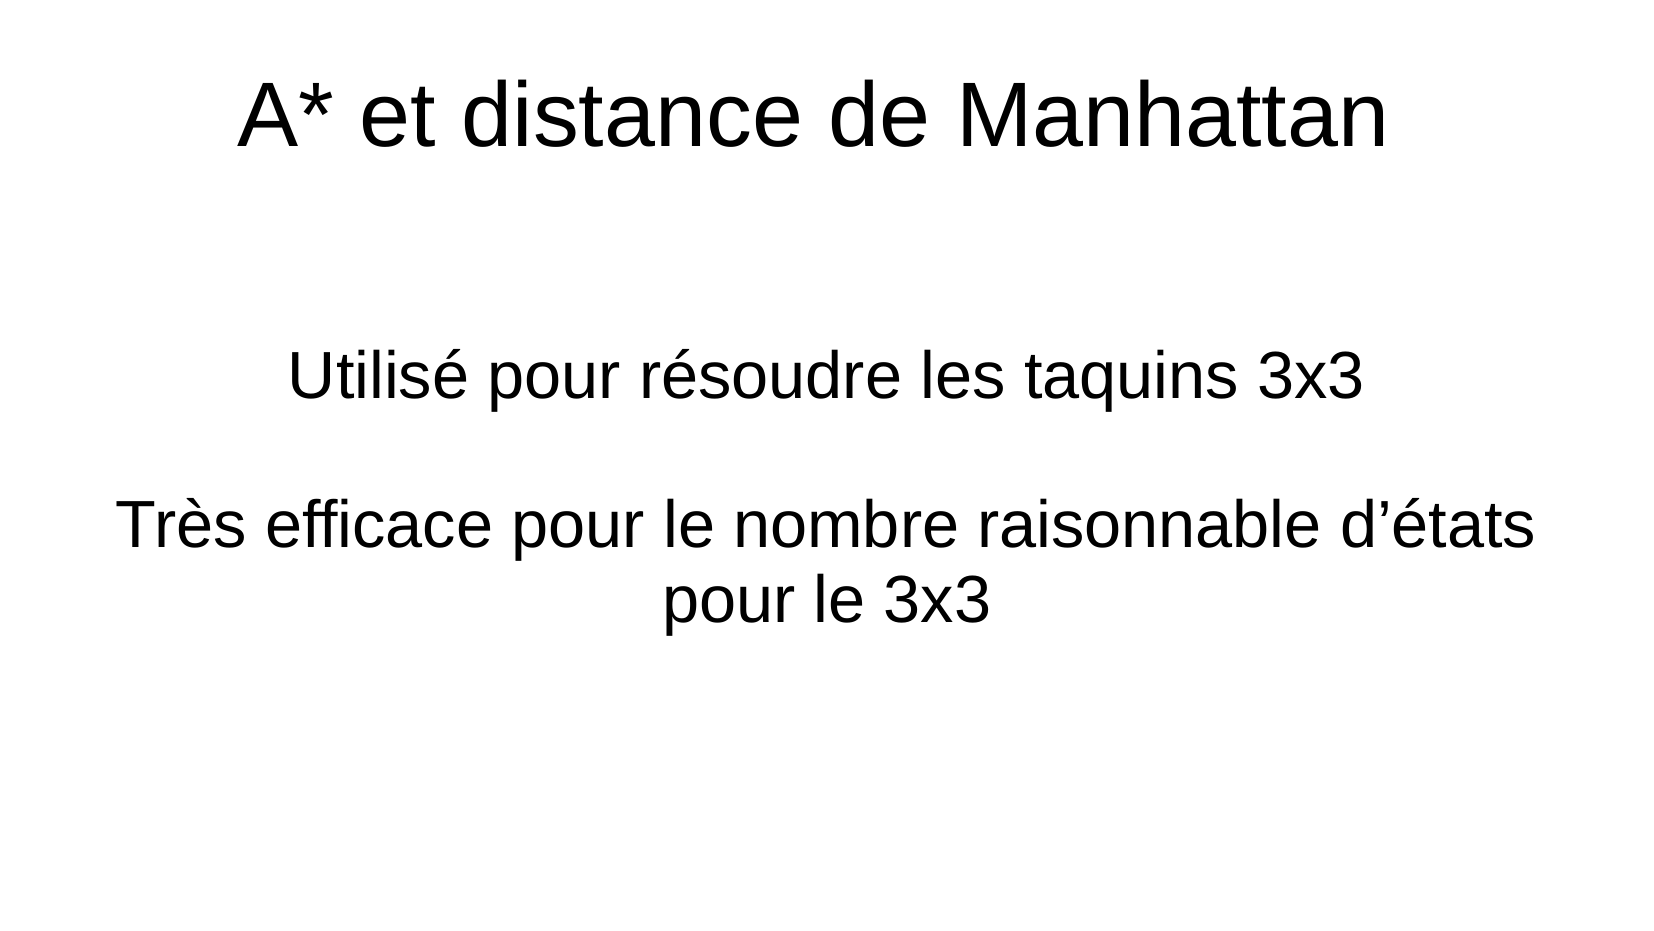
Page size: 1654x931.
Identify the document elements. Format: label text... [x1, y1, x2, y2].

subtitle Utilisé pour résoudre les taquins 3x3 Très efficace pour le nombre raisonnable d’états pour le 3x3 [82, 217, 1571, 758]
title A* et distance de Manhattan [82, 37, 1571, 193]
